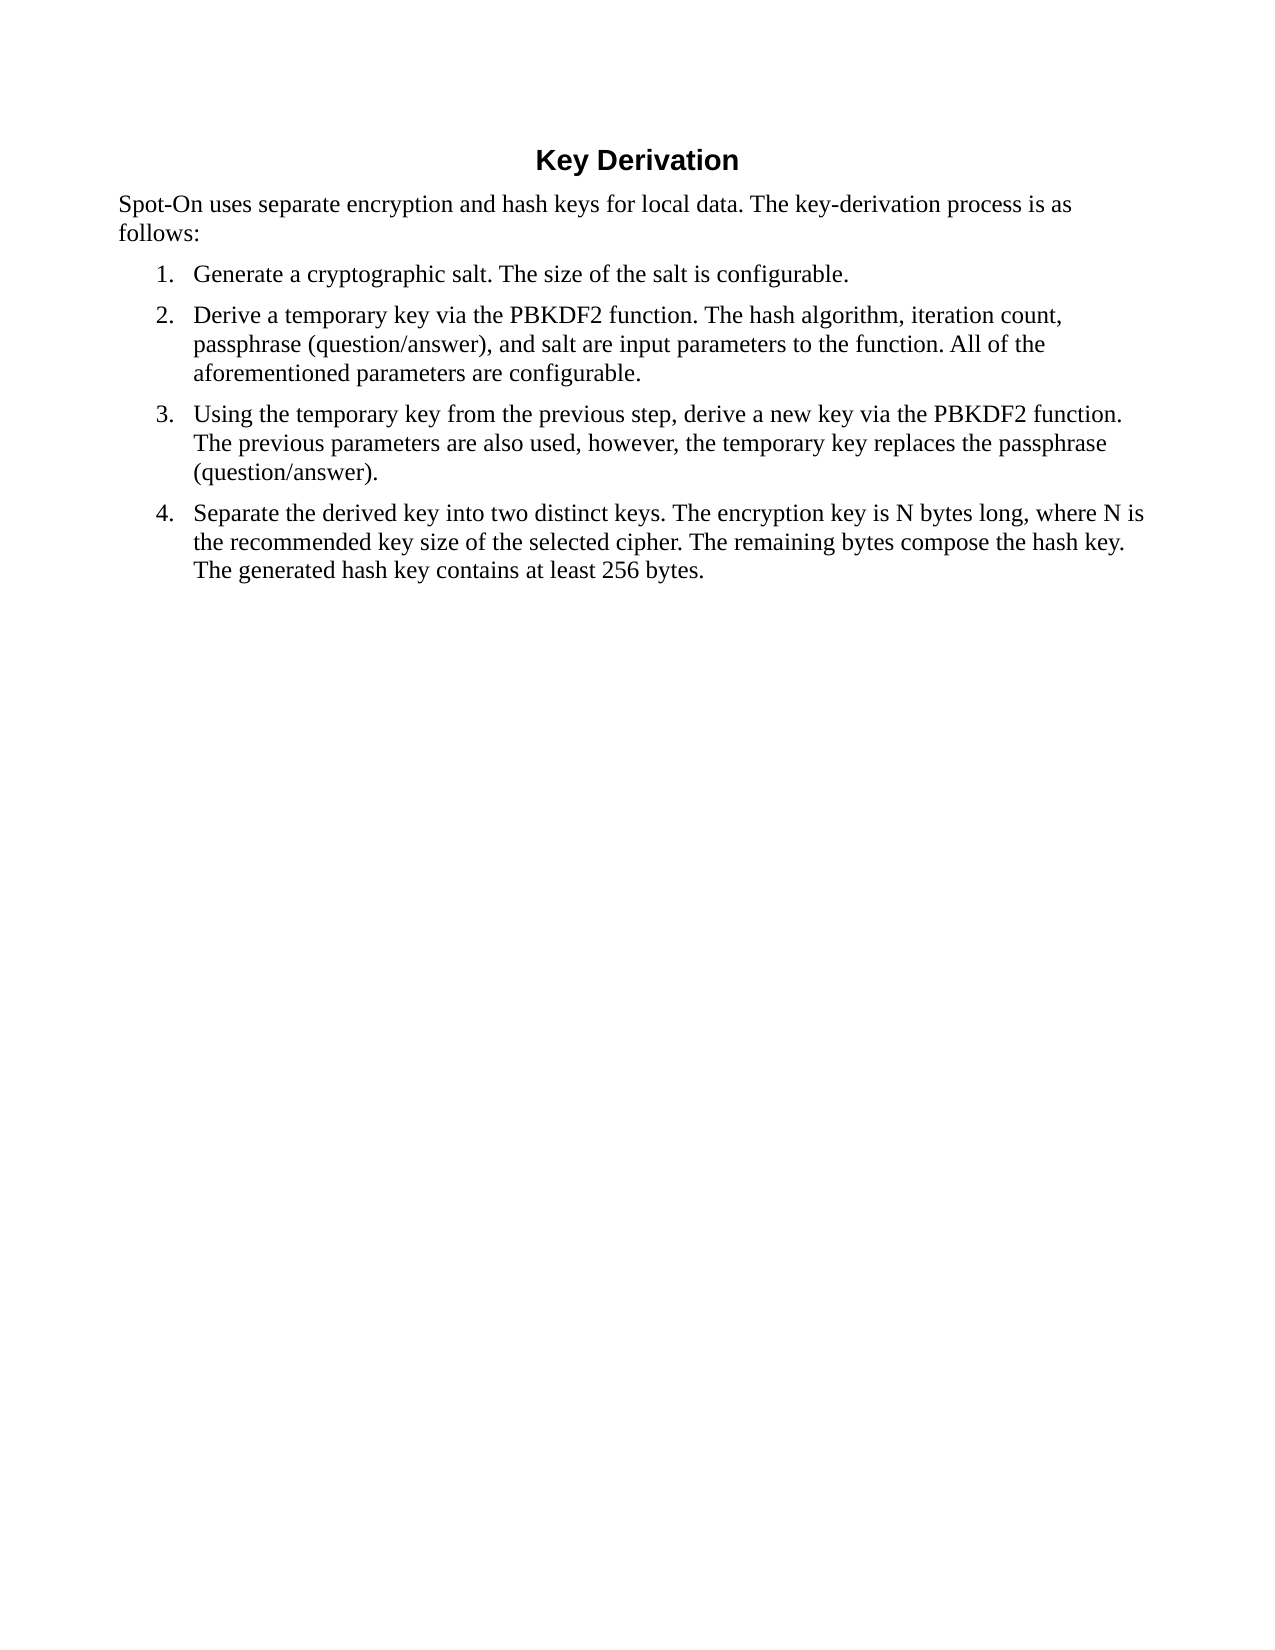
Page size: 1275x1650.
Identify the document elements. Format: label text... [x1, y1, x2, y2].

list Derive a temporary key via the PBKDF2 function. The hash algorithm, iteration count, passphrase (question/answer), and salt are input parameters to the function. All of the aforementioned parameters are configurable. [156, 300, 1157, 387]
subtitle Key Derivation [118, 143, 1157, 177]
list Separate the derived key into two distinct keys. The encryption key is N bytes long, where N is the recommended key size of the selected cipher. The remaining bytes compose the hash key. The generated hash key contains at least 256 bytes. [156, 498, 1157, 584]
list Using the temporary key from the previous step, derive a new key via the PBKDF2 function. The previous parameters are also used, however, the temporary key replaces the passphrase (question/answer). [156, 399, 1157, 485]
text Spot-On uses separate encryption and hash keys for local data. The key-derivation process is as follows: [118, 189, 1157, 247]
list Generate a cryptographic salt. The size of the salt is configurable. [156, 259, 1157, 288]
